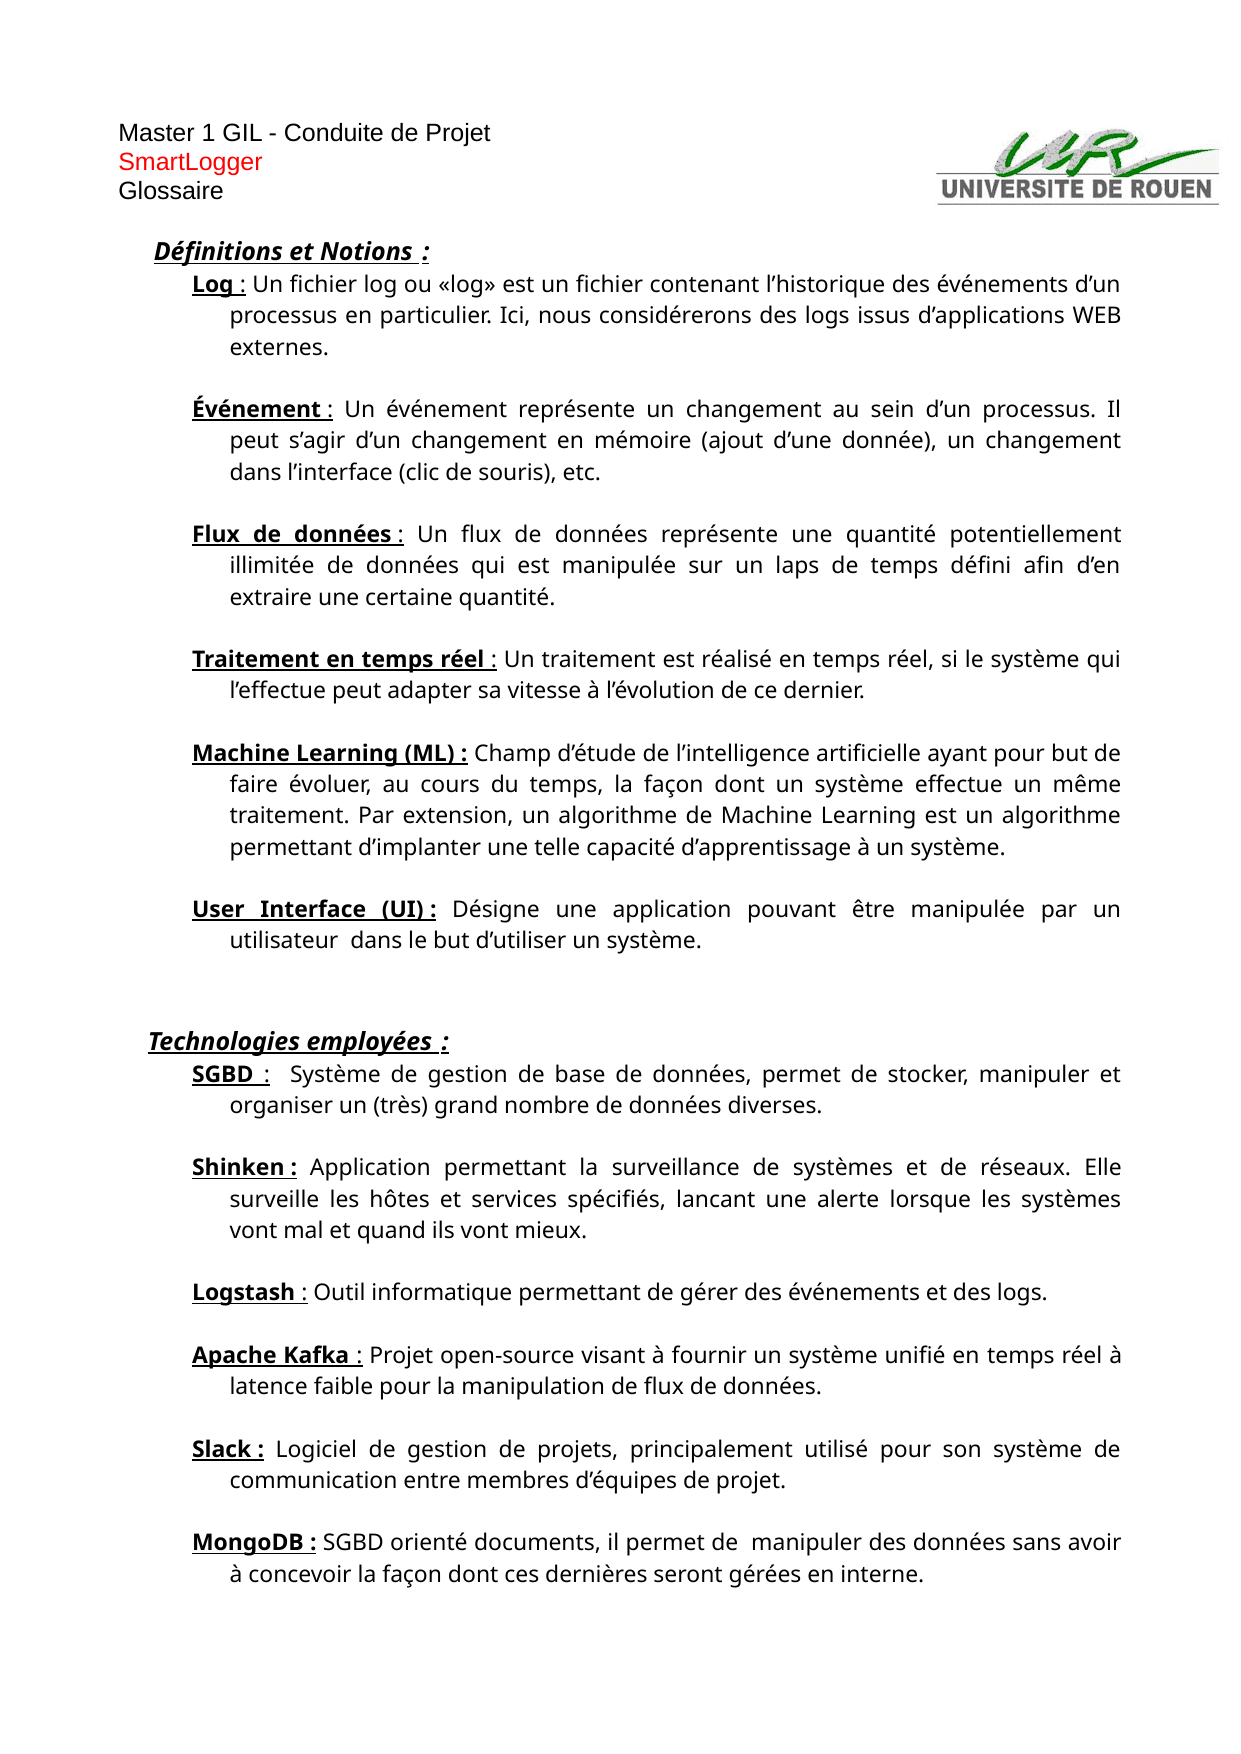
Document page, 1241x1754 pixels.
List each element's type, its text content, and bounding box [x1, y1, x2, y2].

text Technologies employées : [148, 1023, 1122, 1058]
text Log : Un fichier log ou «log» est un fichier contenant l’historique des événements d’un processus en particulier. Ici, nous considérerons des logs issus d’applications WEB externes. [192, 268, 1122, 362]
text Shinken : Application permettant la surveillance de systèmes et de réseaux. Elle surveille les hôtes et services spécifiés, lancant une alerte lorsque les systèmes vont mal et quand ils vont mieux. [192, 1151, 1122, 1245]
text Slack : Logiciel de gestion de projets, principalement utilisé pour son système de communication entre membres d’équipes de projet. [192, 1433, 1122, 1495]
text Événement : Un événement représente un changement au sein d’un processus. Il peut s’agir d’un changement en mémoire (ajout d’une donnée), un changement dans l’interface (clic de souris), etc. [192, 393, 1122, 487]
text Flux de données : Un flux de données représente une quantité potentiellement illimitée de données qui est manipulée sur un laps de temps défini afin d’en extraire une certaine quantité. [192, 518, 1122, 612]
text Traitement en temps réel : Un traitement est réalisé en temps réel, si le système qui l’effectue peut adapter sa vitesse à l’évolution de ce dernier. [192, 643, 1122, 705]
text Apache Kafka : Projet open-source visant à fournir un système unifié en temps réel à latence faible pour la manipulation de flux de données. [192, 1339, 1122, 1401]
picture [931, 121, 1229, 207]
text MongoDB : SGBD orienté documents, il permet de manipuler des données sans avoir à concevoir la façon dont ces dernières seront gérées en interne. [192, 1526, 1122, 1589]
text SGBD : Système de gestion de base de données, permet de stocker, manipuler et organiser un (très) grand nombre de données diverses. [192, 1058, 1122, 1120]
text Logstash : Outil informatique permettant de gérer des événements et des logs. [192, 1276, 1122, 1308]
text Définitions et Notions : [153, 234, 1122, 268]
text Machine Learning (ML) : Champ d’étude de l’intelligence artificielle ayant pour but de faire évoluer, au cours du temps, la façon dont un système effectue un même traitement. Par extension, un algorithme de Machine Learning est un algorithme permettant d’implanter une telle capacité d’apprentissage à un système. [192, 737, 1122, 862]
text User Interface (UI) : Désigne une application pouvant être manipulée par un utilisateur dans le but d’utiliser un système. [192, 893, 1122, 955]
